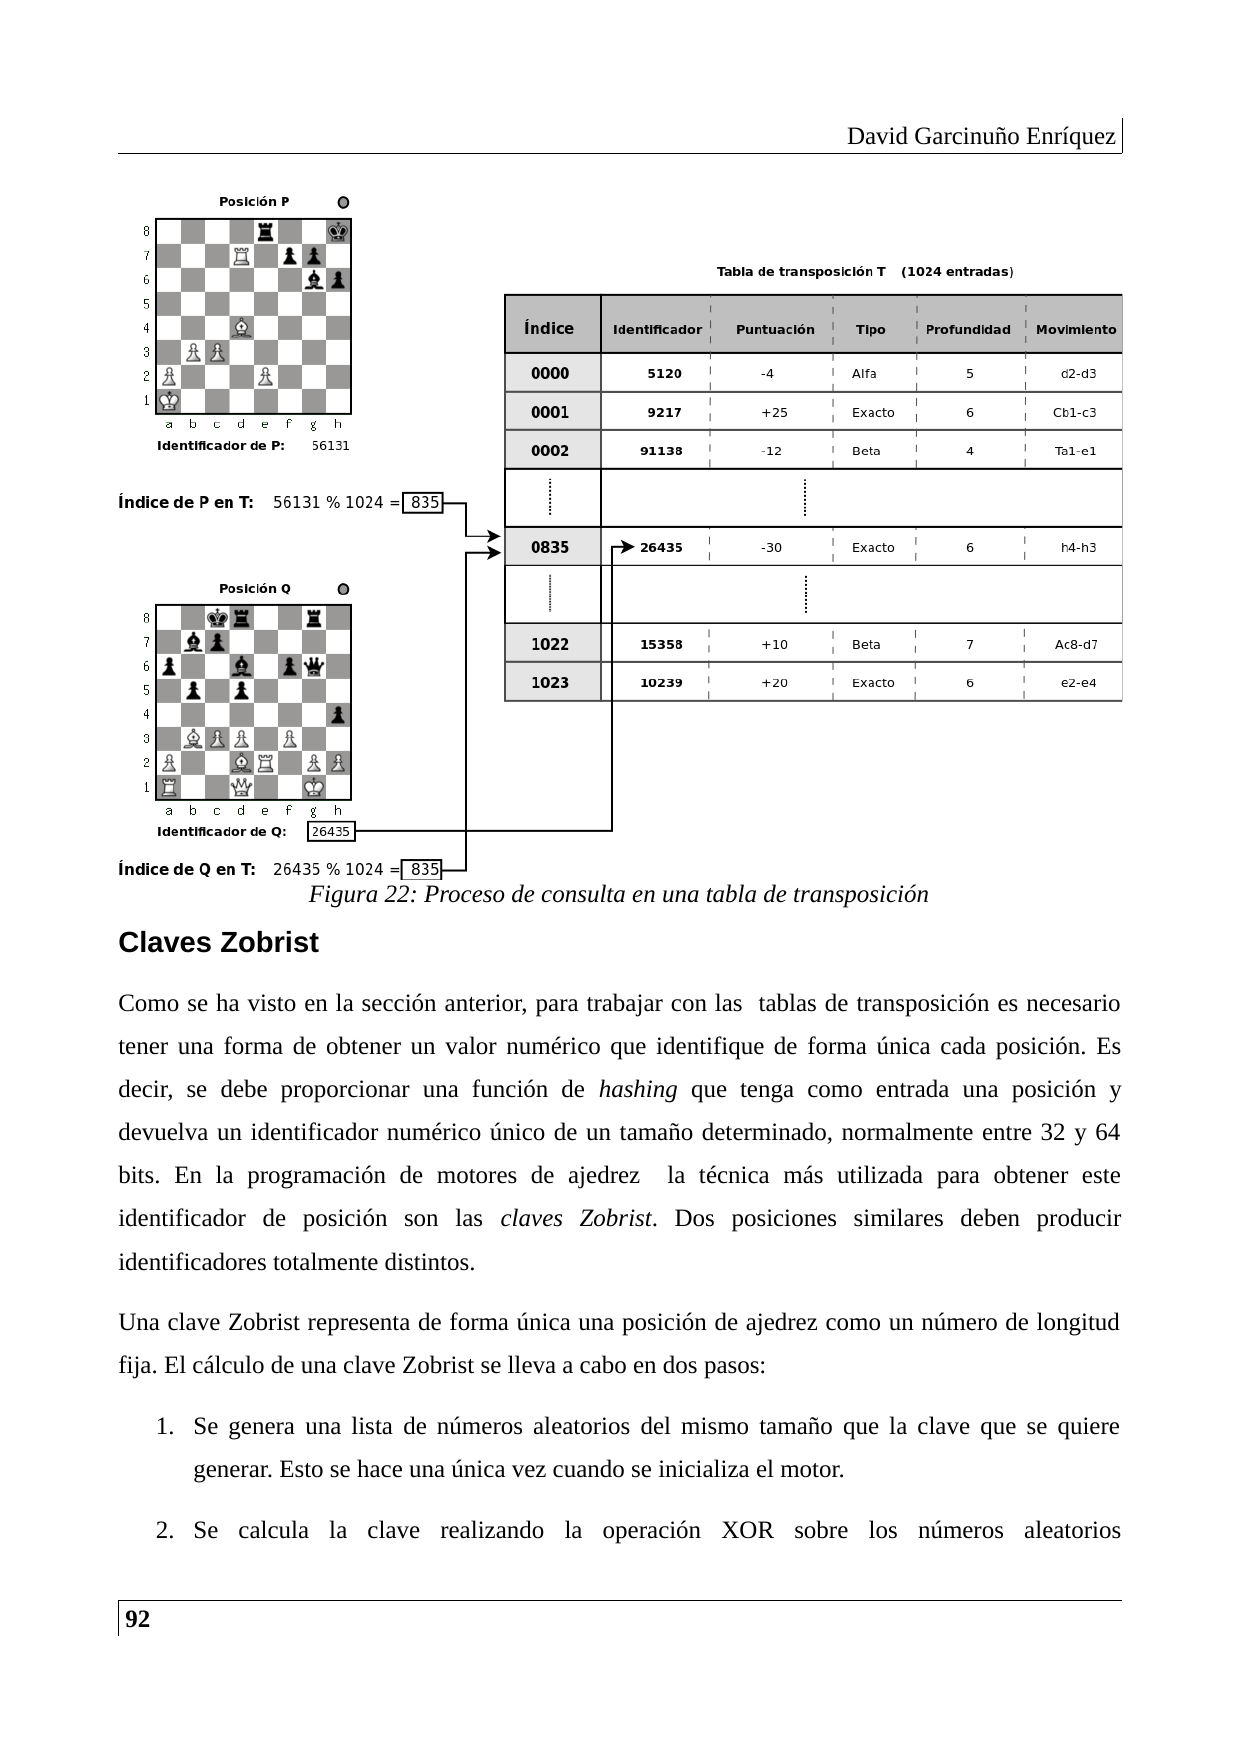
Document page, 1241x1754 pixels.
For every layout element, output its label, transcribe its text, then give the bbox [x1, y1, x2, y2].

text Como se ha visto en la sección anterior, para trabajar con las tablas de transposición es necesario tener una forma de obtener un valor numérico que identifique de forma única cada posición. Es decir, se debe proporcionar una función de hashing que tenga como entrada una posición y devuelva un identificador numérico único de un tamaño determinado, normalmente entre 32 y 64 bits. En la programación de motores de ajedrez la técnica más utilizada para obtener este identificador de posición son las claves Zobrist. Dos posiciones similares deben producir identificadores totalmente distintos. [118, 988, 1122, 1275]
list Se genera una lista de números aleatorios del mismo tamaño que la clave que se quiere generar. Esto se hace una única vez cuando se inicializa el motor. [156, 1411, 1122, 1483]
text Una clave Zobrist representa de forma única una posición de ajedrez como un número de longitud fija. El cálculo de una clave Zobrist se lleva a cabo en dos pasos: [118, 1307, 1122, 1379]
list Se calcula la clave realizando la operación XOR sobre los números aleatorios [156, 1515, 1122, 1544]
subtitle Claves Zobrist [118, 908, 1122, 959]
picture [118, 195, 1123, 880]
subtitle [118, 182, 1122, 195]
text Figura 22: Proceso de consulta en una tabla de transposición [118, 880, 1122, 908]
